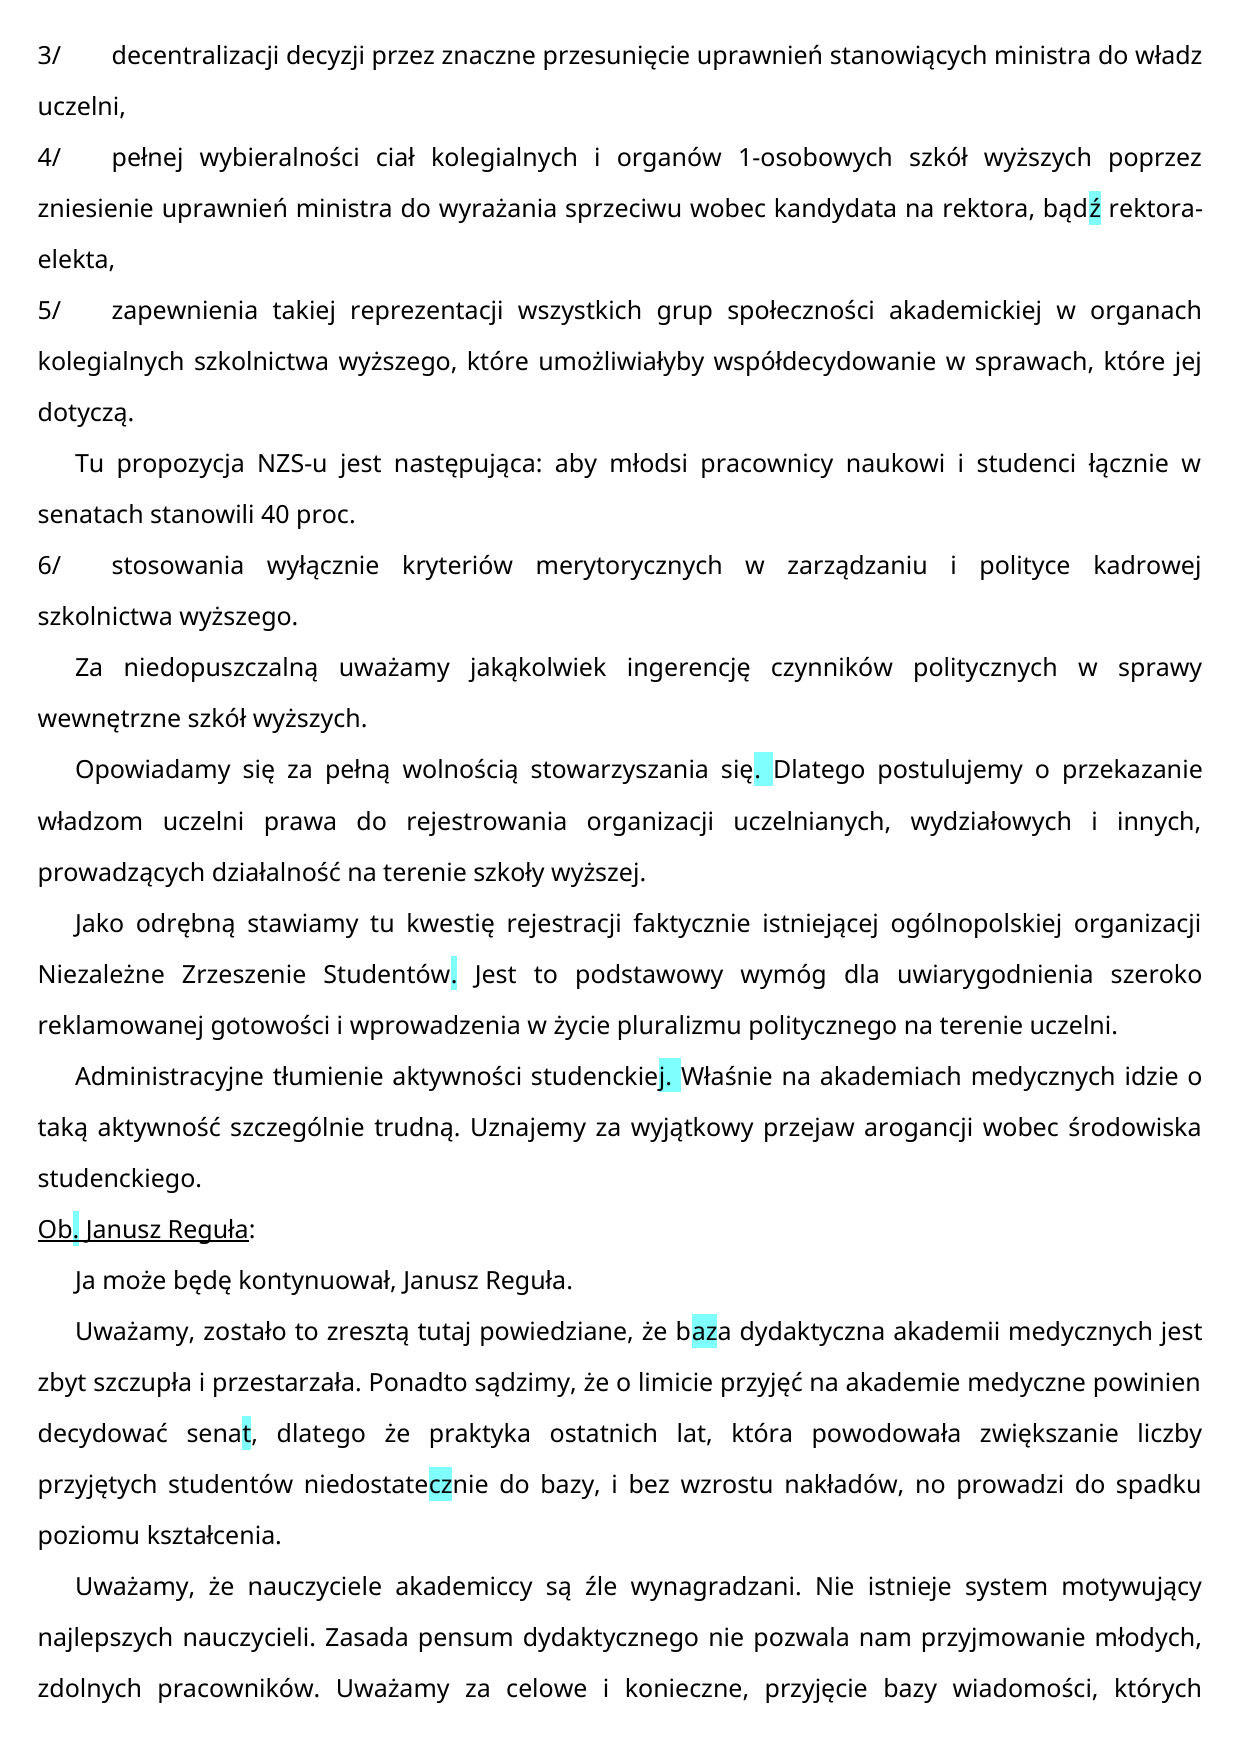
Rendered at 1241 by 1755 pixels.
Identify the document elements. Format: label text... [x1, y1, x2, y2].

text Administracyjne tłumienie aktywności studenckiej. Właśnie na akademiach medycznych idzie o taką aktywność szczególnie trudną. Uznajemy za wyjątkowy przejaw arogancji wobec środowiska studenckiego. [37, 1058, 1203, 1194]
text 6/ stosowania wyłącznie kryteriów merytorycznych w zarządzaniu i polityce kadrowej szkolnictwa wyższego. [37, 548, 1203, 633]
text Za niedopuszczalną uważamy jakąkolwiek ingerencję czynników politycznych w sprawy wewnętrzne szkół wyższych. [37, 650, 1203, 735]
text Ob. Janusz Reguła: [37, 1211, 1203, 1246]
text 5/ zapewnienia takiej reprezentacji wszystkich grup społeczności akademickiej w organach kolegialnych szkolnictwa wyższego, które umożliwiałyby współdecydowanie w sprawach, które jej dotyczą. [37, 293, 1203, 429]
text Tu propozycja NZS-u jest następująca: aby młodsi pracownicy naukowi i studenci łącznie w senatach stanowili 40 proc. [37, 446, 1203, 531]
text 3/ decentralizacji decyzji przez znaczne przesunięcie uprawnień stanowiących ministra do władz uczelni, [37, 37, 1203, 123]
text Uważamy, że nauczyciele akademiccy są źle wynagradzani. Nie istnieje system motywujący najlepszych nauczycieli. Zasada pensum dydaktycznego nie pozwala nam przyjmowanie młodych, zdolnych pracowników. Uważamy za celowe i konieczne, przyjęcie bazy wiadomości, których [37, 1569, 1203, 1705]
text Jako odrębną stawiamy tu kwestię rejestracji faktycznie istniejącej ogólnopolskiej organizacji Niezależne Zrzeszenie Studentów. Jest to podstawowy wymóg dla uwiarygodnienia szeroko reklamowanej gotowości i wprowadzenia w życie pluralizmu politycznego na terenie uczelni. [37, 905, 1203, 1041]
text Uważamy, zostało to zresztą tutaj powiedziane, że baza dydaktyczna akademii medycznych jest zbyt szczupła i przestarzała. Ponadto sądzimy, że o limicie przyjęć na akademie medyczne powinien decydować senat, dlatego że praktyka ostatnich lat, która powodowała zwiększanie liczby przyjętych studentów niedostatecznie do bazy, i bez wzrostu nakładów, no prowadzi do spadku poziomu kształcenia. [37, 1313, 1203, 1552]
text Opowiadamy się za pełną wolnością stowarzyszania się. Dlatego postulujemy o przekazanie władzom uczelni prawa do rejestrowania organizacji uczelnianych, wydziałowych i innych, prowadzących działalność na terenie szkoły wyższej. [37, 752, 1203, 888]
text Ja może będę kontynuował, Janusz Reguła. [37, 1262, 1203, 1297]
text 4/ pełnej wybieralności ciał kolegialnych i organów 1-osobowych szkół wyższych poprzez zniesienie uprawnień ministra do wyrażania sprzeciwu wobec kandydata na rektora, bądź rektora-elekta, [37, 139, 1203, 276]
